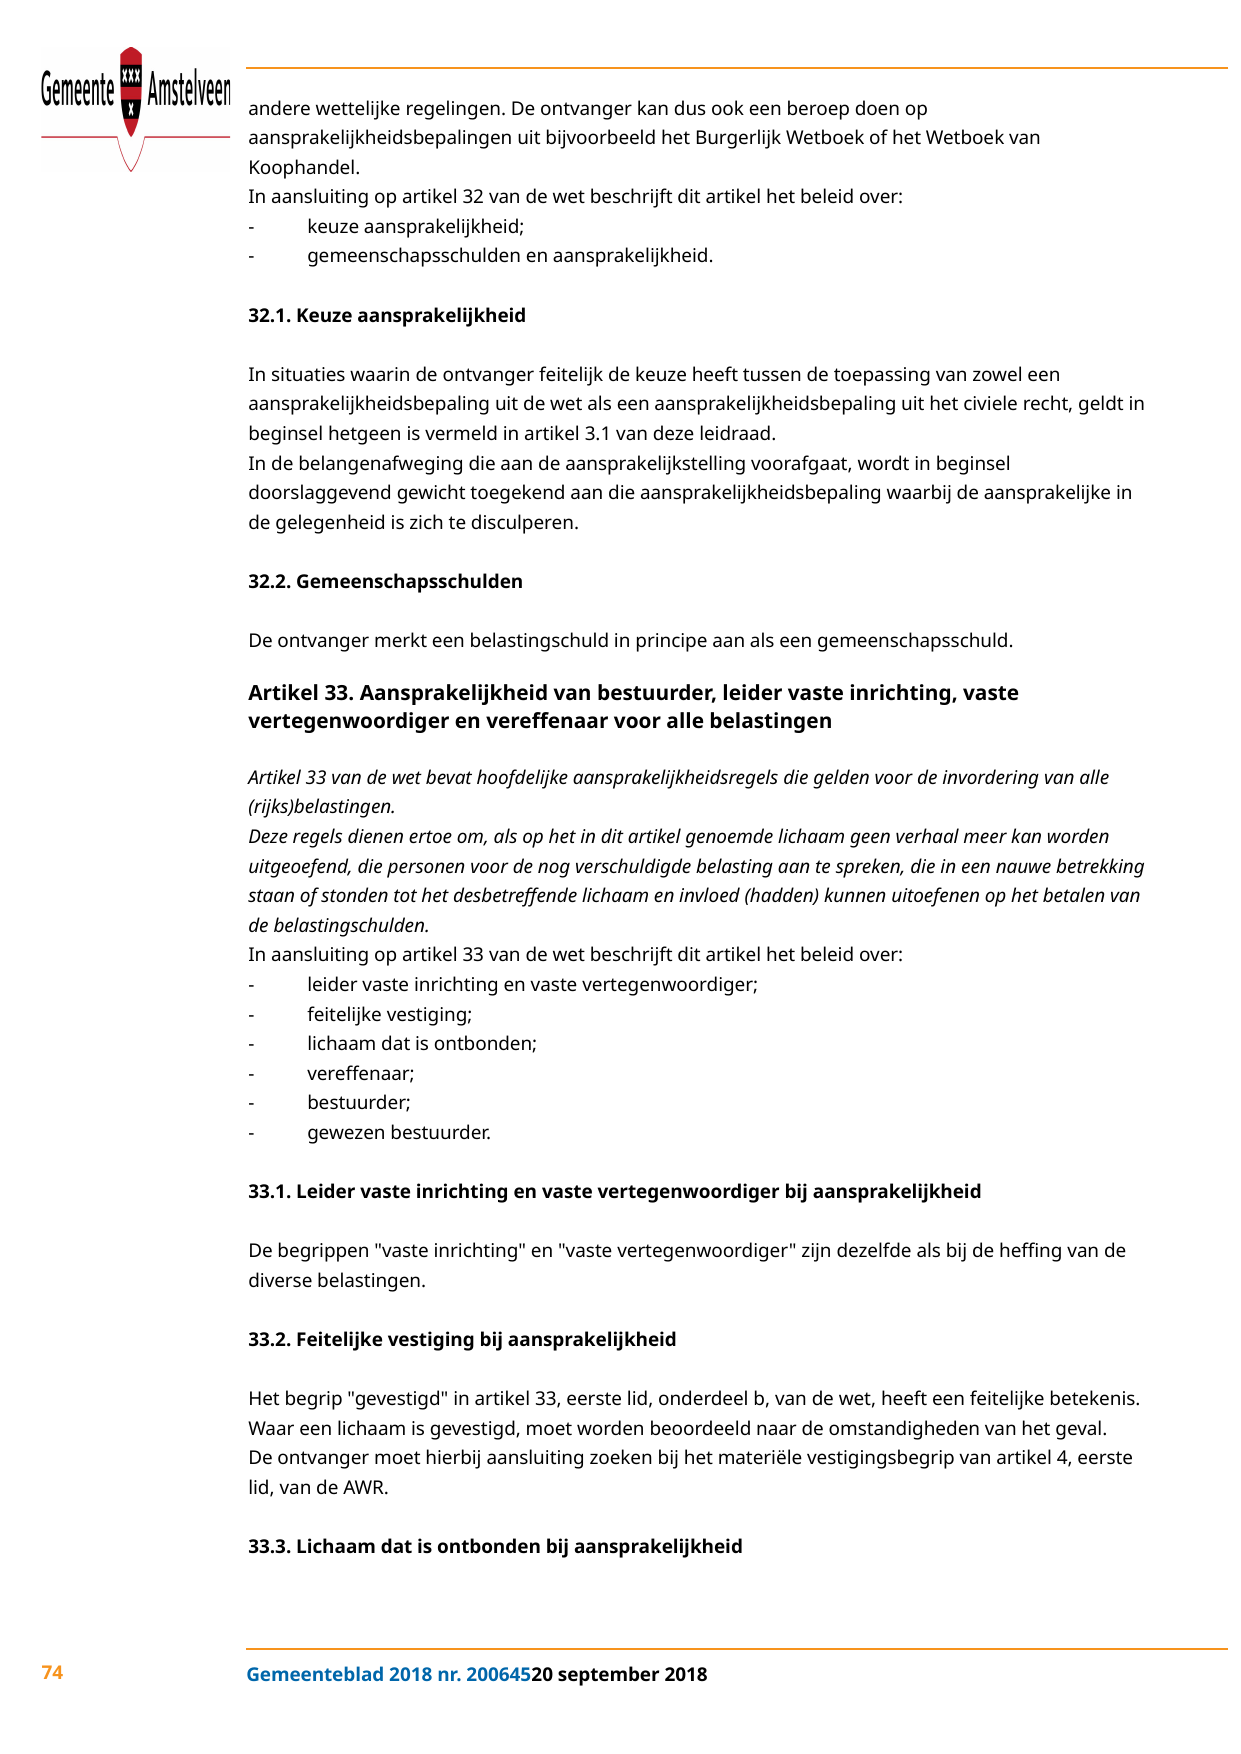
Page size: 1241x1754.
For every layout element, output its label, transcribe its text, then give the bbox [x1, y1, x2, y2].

text In situaties waarin de ontvanger feitelijk de keuze heeft tussen de toepassing van zowel een aansprakelijkheidsbepaling uit de wet als een aansprakelijkheidsbepaling uit het civiele recht, geldt in beginsel hetgeen is vermeld in artikel 3.1 van deze leidraad. [248, 361, 1152, 446]
text De begrippen "vaste inrichting" en "vaste vertegenwoordiger" zijn dezelfde als bij de heffing van de diverse belastingen. [248, 1237, 1152, 1293]
text 32.1. Keuze aansprakelijkheid [248, 302, 1152, 328]
text De ontvanger merkt een belastingschuld in principe aan als een gemeenschapsschuld. [248, 627, 1152, 653]
list keuze aansprakelijkheid; [248, 213, 1152, 239]
list lichaam dat is ontbonden; [248, 1030, 1152, 1056]
text 33.3. Lichaam dat is ontbonden bij aansprakelijkheid [248, 1533, 1152, 1559]
text In aansluiting op artikel 33 van de wet beschrijft dit artikel het beleid over: [248, 942, 1152, 967]
text Het begrip "gevestigd" in artikel 33, eerste lid, onderdeel b, van de wet, heeft een feitelijke betekenis. Waar een lichaam is gevestigd, moet worden beoordeeld naar de omstandigheden van het geval. [248, 1385, 1152, 1441]
list vereffenaar; [248, 1060, 1152, 1086]
text In de belangenafweging die aan de aansprakelijkstelling voorafgaat, wordt in beginsel doorslaggevend gewicht toegekend aan die aansprakelijkheidsbepaling waarbij de aansprakelijke in de gelegenheid is zich te disculperen. [248, 450, 1152, 535]
text In aansluiting op artikel 32 van de wet beschrijft dit artikel het beleid over: [248, 183, 1152, 209]
text andere wettelijke regelingen. De ontvanger kan dus ook een beroep doen op aansprakelijkheidsbepalingen uit bijvoorbeeld het Burgerlijk Wetboek of het Wetboek van Koophandel. [248, 95, 1152, 180]
list leider vaste inrichting en vaste vertegenwoordiger; [248, 971, 1152, 997]
text 33.2. Feitelijke vestiging bij aansprakelijkheid [248, 1326, 1152, 1352]
list feitelijke vestiging; [248, 1001, 1152, 1027]
picture [41, 47, 231, 172]
text 33.1. Leider vaste inrichting en vaste vertegenwoordiger bij aansprakelijkheid [248, 1178, 1152, 1204]
text De ontvanger moet hierbij aansluiting zoeken bij het materiële vestigingsbegrip van artikel 4, eerste lid, van de AWR. [248, 1444, 1152, 1500]
text Deze regels dienen ertoe om, als op het in dit artikel genoemde lichaam geen verhaal meer kan worden uitgeoefend, die personen voor de nog verschuldigde belasting aan te spreken, die in een nauwe betrekking staan of stonden tot het desbetreffende lichaam en invloed (hadden) kunnen uitoefenen op het betalen van de belastingschulden. [248, 823, 1152, 938]
list bestuurder; [248, 1089, 1152, 1115]
text Artikel 33. Aansprakelijkheid van bestuurder, leider vaste inrichting, vaste vertegenwoordiger en vereffenaar voor alle belastingen [248, 678, 1152, 734]
list gemeenschapsschulden en aansprakelijkheid. [248, 243, 1152, 268]
text Artikel 33 van de wet bevat hoofdelijke aansprakelijkheidsregels die gelden voor de invordering van alle (rijks)belastingen. [248, 764, 1152, 819]
text 32.2. Gemeenschapsschulden [248, 568, 1152, 594]
list gewezen bestuurder. [248, 1119, 1152, 1145]
